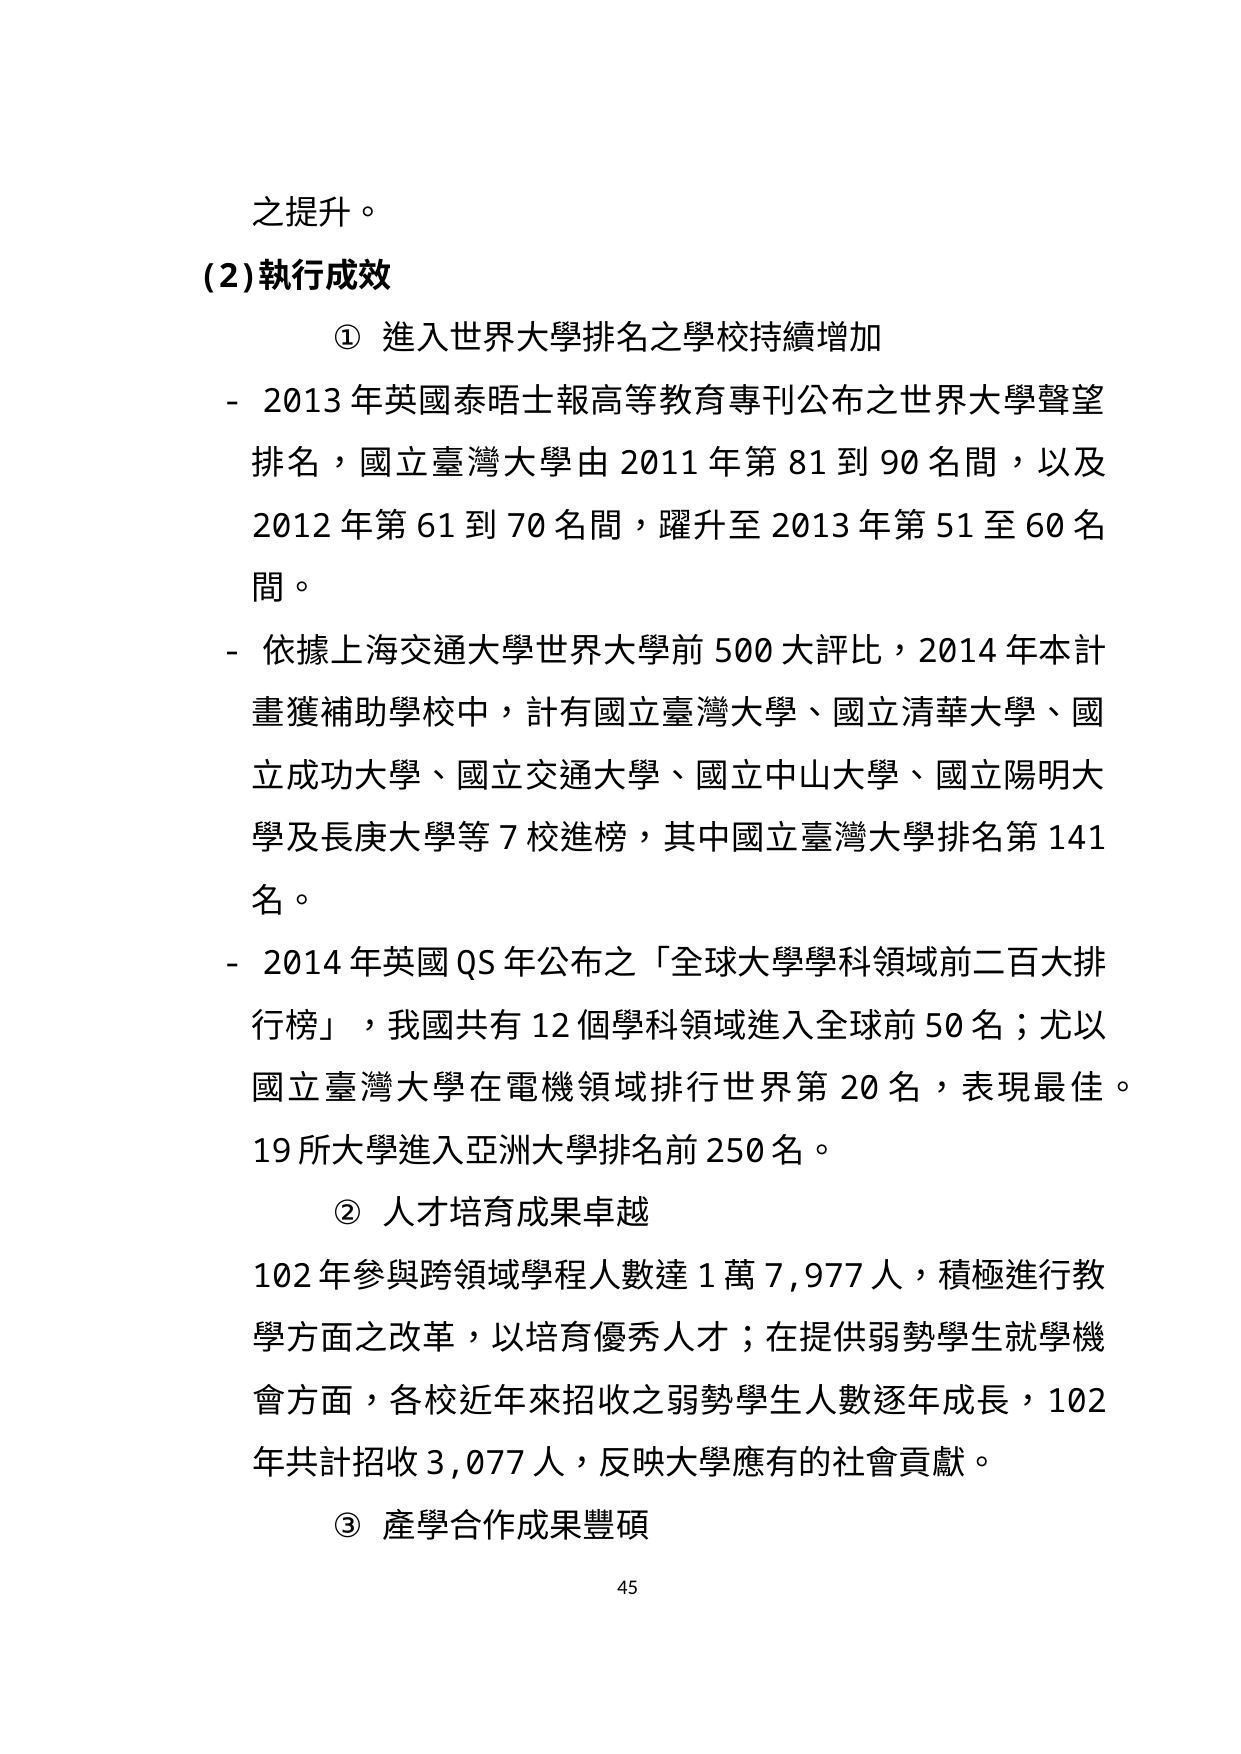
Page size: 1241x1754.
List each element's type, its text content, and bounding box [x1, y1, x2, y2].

text -.2014年英國QS年公布之「全球大學學科領域前二百大排行榜」，我國共有12個學科領域進入全球前50名；尤以國立臺灣大學在電機領域排行世界第20名，表現最佳。19所大學進入亞洲大學排名前250名。 [222, 925, 1107, 1175]
text (2)執行成效 [198, 237, 1107, 300]
text -.2013年英國泰晤士報高等教育專刊公布之世界大學聲望排名，國立臺灣大學由2011年第81到90名間，以及2012年第61到70名間，躍升至2013年第51至60名間。 [222, 362, 1107, 612]
list 產學合作成果豐碩 [332, 1487, 1107, 1550]
text -.依據上海交通大學世界大學前500大評比，2014年本計畫獲補助學校中，計有國立臺灣大學、國立清華大學、國立成功大學、國立交通大學、國立中山大學、國立陽明大學及長庚大學等7校進榜，其中國立臺灣大學排名第141名。 [222, 612, 1107, 925]
list 進入世界大學排名之學校持續增加 [332, 300, 1107, 362]
text 102年參與跨領域學程人數達1萬7,977人，積極進行教學方面之改革，以培育優秀人才；在提供弱勢學生就學機會方面，各校近年來招收之弱勢學生人數逐年成長，102年共計招收3,077人，反映大學應有的社會貢獻。 [252, 1237, 1107, 1487]
text 之提升。 [252, 175, 1107, 237]
list 人才培育成果卓越 [332, 1175, 1107, 1237]
